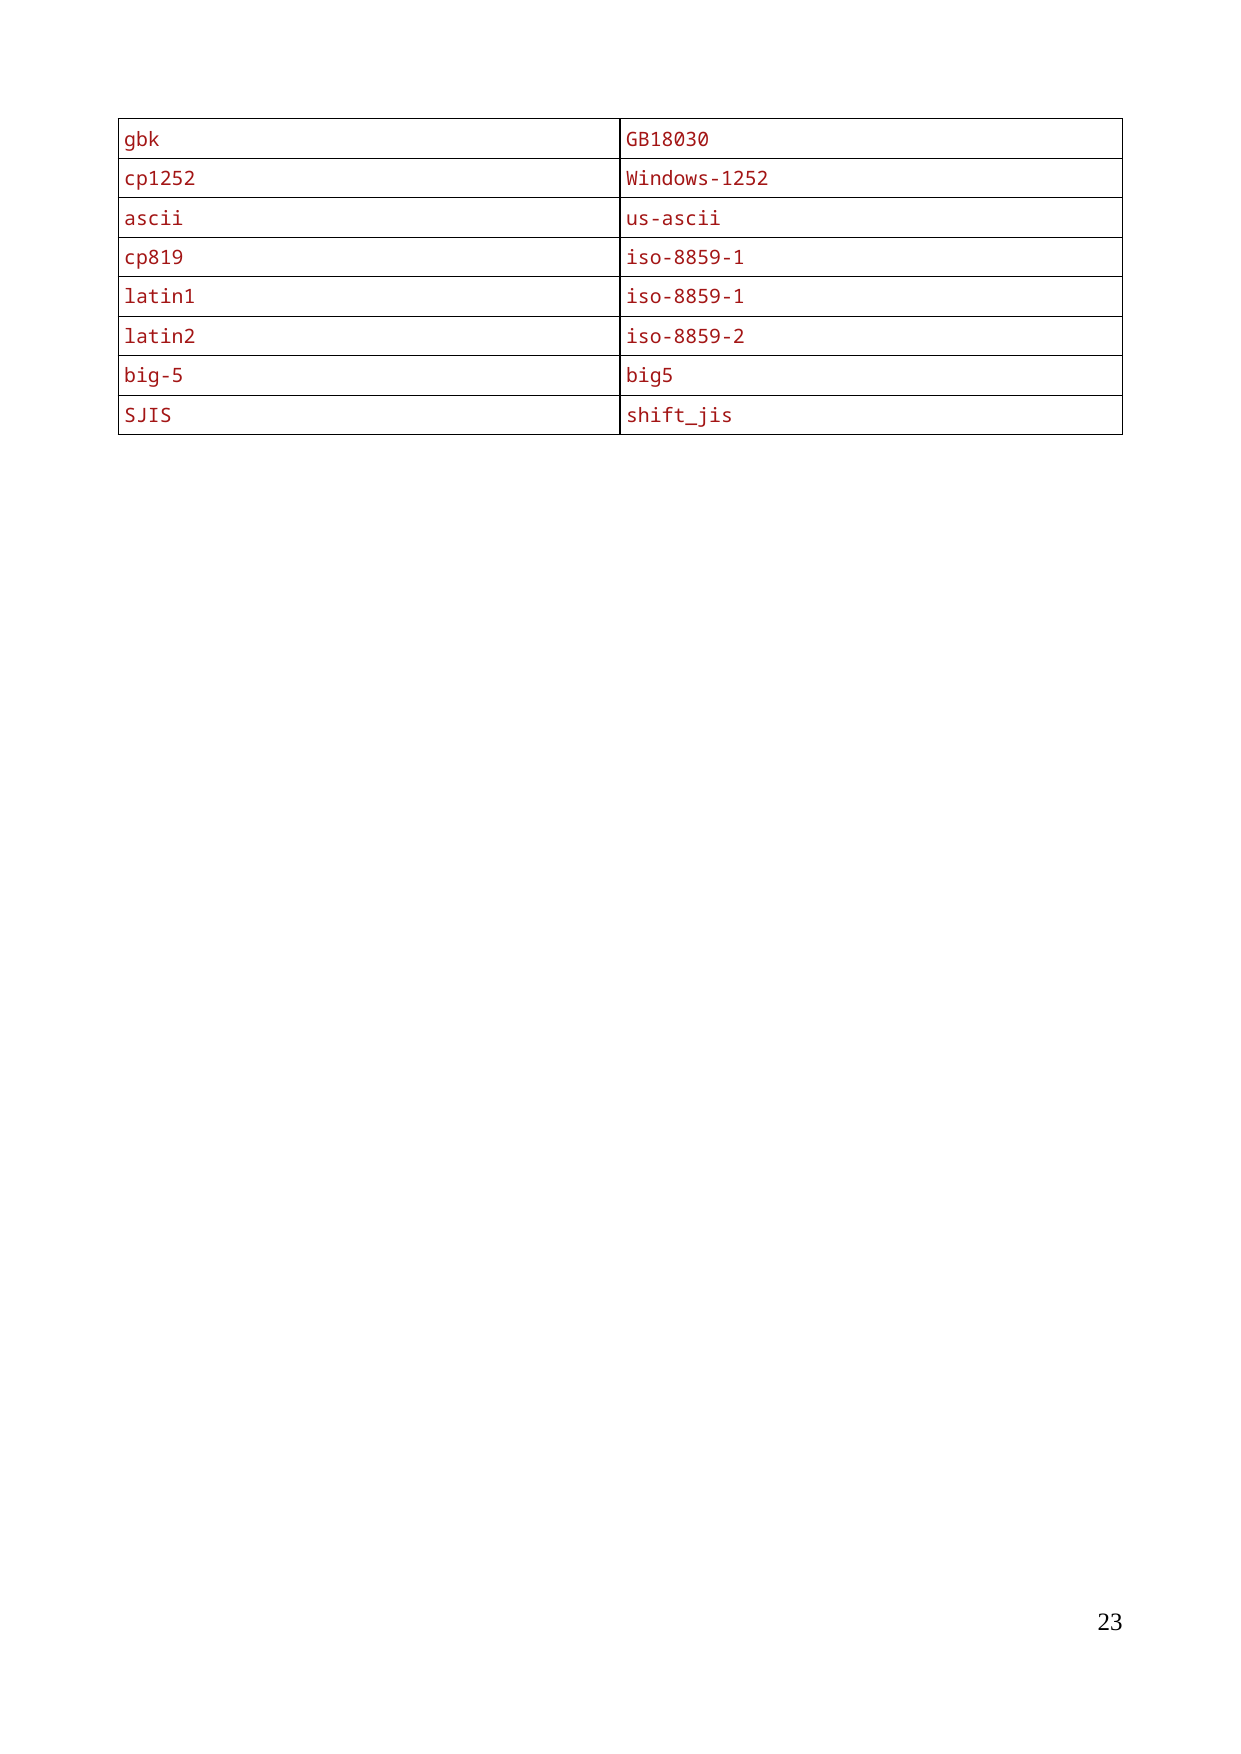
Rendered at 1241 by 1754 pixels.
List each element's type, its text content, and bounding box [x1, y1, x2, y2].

table_cell GB18030 [621, 119, 1122, 158]
table_cell shift_jis [621, 396, 1122, 434]
table_cell iso-8859-2 [621, 317, 1122, 355]
table_cell us-ascii [621, 198, 1122, 237]
table_cell gbk [119, 119, 619, 158]
table_cell latin1 [119, 277, 619, 316]
table_cell big-5 [119, 356, 619, 394]
table_cell Windows-1252 [621, 159, 1122, 197]
table_cell ascii [119, 198, 619, 237]
table_cell cp819 [119, 238, 619, 276]
table_cell cp1252 [119, 159, 619, 197]
table_cell iso-8859-1 [621, 238, 1122, 276]
table_cell SJIS [119, 396, 619, 434]
table_cell latin2 [119, 317, 619, 355]
table_cell big5 [621, 356, 1122, 394]
table_cell iso-8859-1 [621, 277, 1122, 316]
